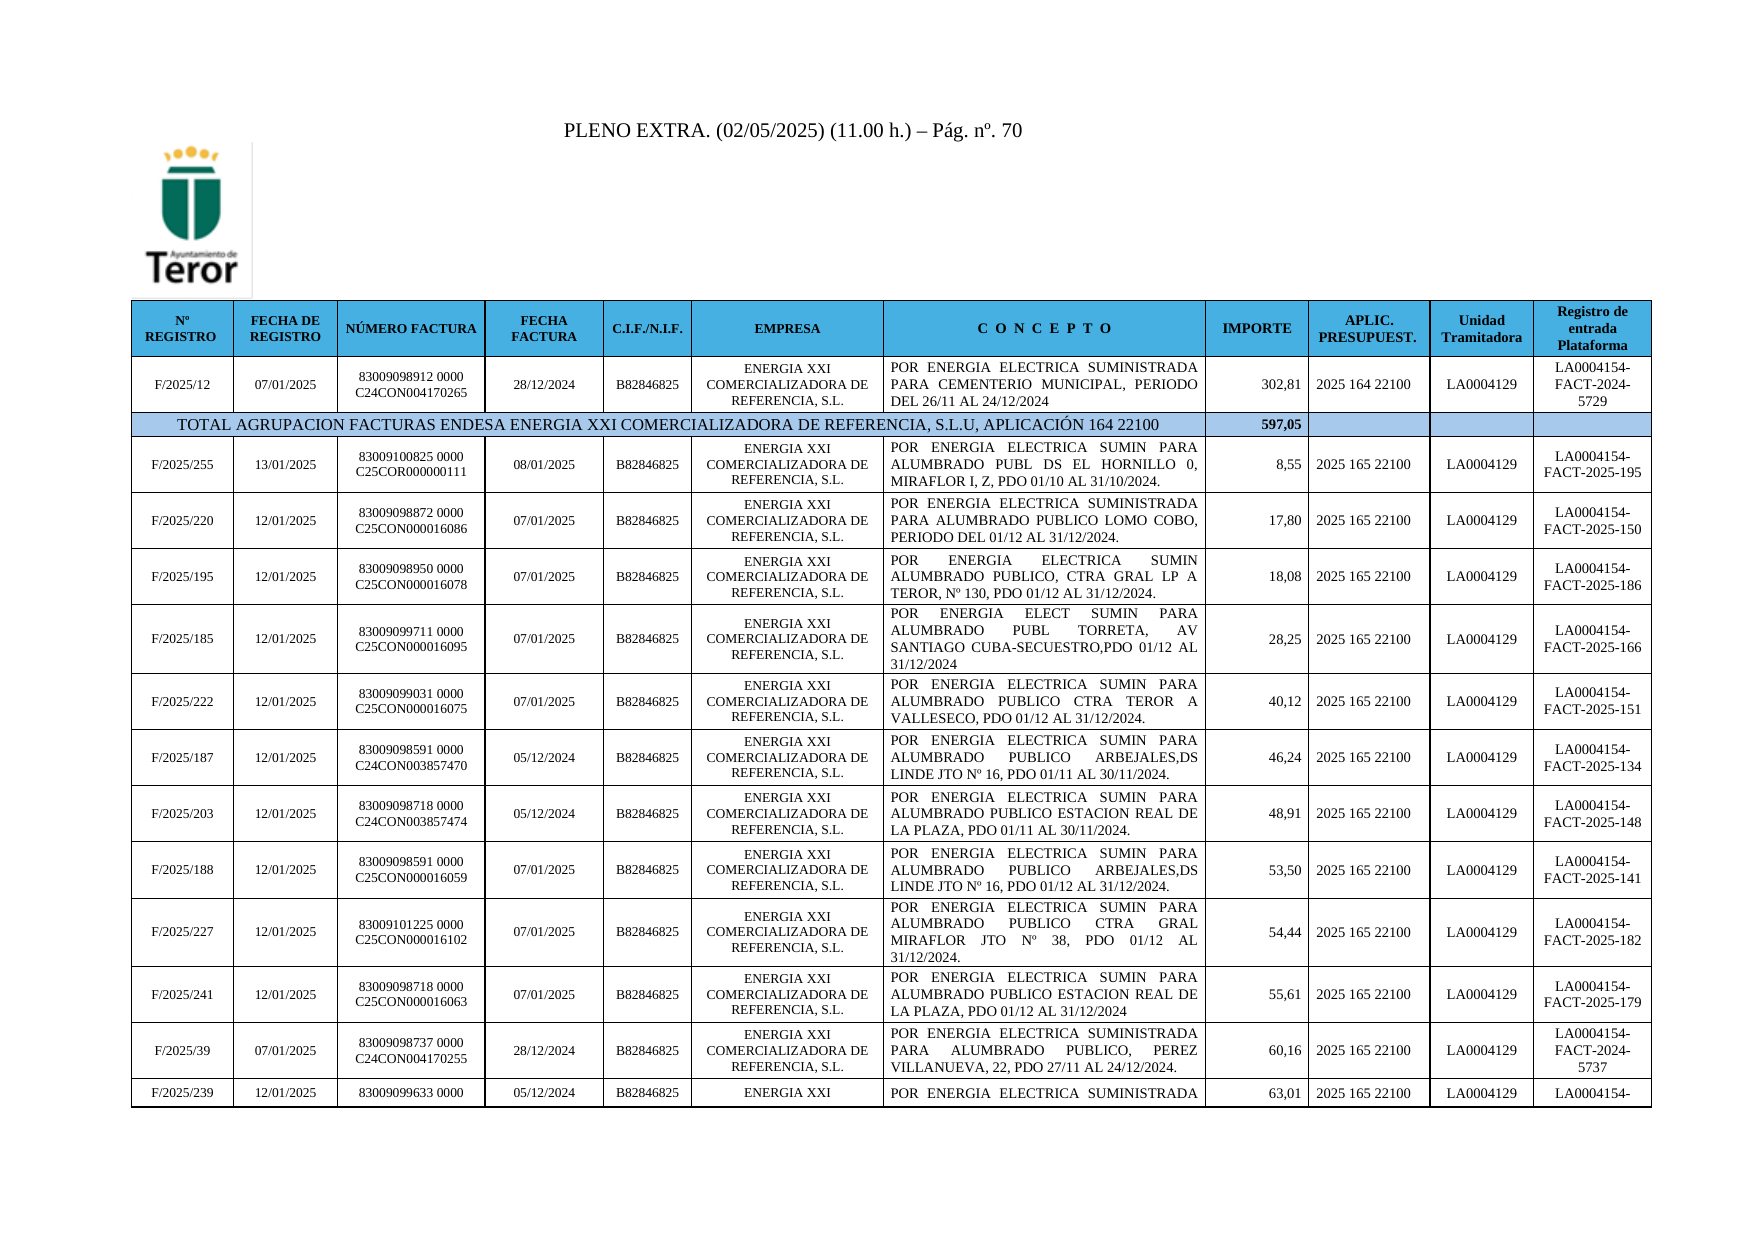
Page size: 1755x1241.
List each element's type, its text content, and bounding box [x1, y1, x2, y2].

table_cell POR ENERGIA ELECTRICA SUMIN PARA ALUMBRADO PUBL DS EL HORNILLO 0, MIRAFLOR I, Z, PDO 01/10 AL 31/10/2024. [884, 437, 1205, 492]
table_cell [1431, 413, 1533, 436]
table_cell POR ENERGIA ELECTRICA SUMIN PARA ALUMBRADO PUBLICO ESTACION REAL DE LA PLAZA, PDO 01/11 AL 30/11/2024. [884, 786, 1205, 841]
table_cell 83009099711 0000 C25CON000016095 [338, 605, 484, 672]
table_cell ENERGIA XXI COMERCIALIZADORA DE REFERENCIA, S.L. [692, 786, 883, 841]
table_cell ENERGIA XXI COMERCIALIZADORA DE REFERENCIA, S.L. [692, 605, 883, 672]
table_cell B82846825 [604, 899, 691, 966]
table_cell 07/01/2025 [486, 605, 603, 672]
table_cell LA0004129 [1431, 967, 1533, 1022]
table_cell LA0004154-FACT-2025-186 [1534, 549, 1651, 604]
table_cell LA0004129 [1431, 605, 1533, 672]
table_cell F/2025/241 [132, 967, 233, 1022]
table_cell F/2025/188 [132, 842, 233, 897]
table_cell 12/01/2025 [234, 967, 337, 1022]
table_cell 07/01/2025 [486, 493, 603, 548]
table_cell POR ENERGIA ELECTRICA SUMINISTRADA PARA CEMENTERIO MUNICIPAL, PERIODO DEL 26/11 AL 24/12/2024 [884, 357, 1205, 412]
table_header Nº REGISTRO [132, 301, 233, 356]
table_cell B82846825 [604, 549, 691, 604]
table_cell 12/01/2025 [234, 786, 337, 841]
table_cell LA0004129 [1431, 357, 1533, 412]
table_cell LA0004154-FACT-2024-5737 [1534, 1023, 1651, 1078]
table_cell 12/01/2025 [234, 674, 337, 729]
table_cell LA0004129 [1431, 1023, 1533, 1078]
table_cell ENERGIA XXI COMERCIALIZADORA DE REFERENCIA, S.L. [692, 437, 883, 492]
table_cell 2025 165 22100 [1309, 967, 1429, 1022]
table_cell 05/12/2024 [486, 730, 603, 785]
table_cell 2025 165 22100 [1309, 842, 1429, 897]
table_cell 597,05 [1206, 413, 1308, 436]
table_cell 12/01/2025 [234, 493, 337, 548]
table_cell 2025 165 22100 [1309, 437, 1429, 492]
table_cell 53,50 [1206, 842, 1308, 897]
table_cell B82846825 [604, 437, 691, 492]
table_cell 2025 165 22100 [1309, 1079, 1429, 1106]
table_cell TOTAL AGRUPACION FACTURAS ENDESA ENERGIA XXI COMERCIALIZADORA DE REFERENCIA, S.L.U, APLICACIÓN 164 22100 [132, 413, 1205, 436]
table_header NÚMERO FACTURA [338, 301, 484, 356]
table_cell 07/01/2025 [234, 1023, 337, 1078]
table_cell LA0004154-FACT-2025-179 [1534, 967, 1651, 1022]
table_cell 28/12/2024 [486, 1023, 603, 1078]
table_cell F/2025/187 [132, 730, 233, 785]
table_header EMPRESA [692, 301, 883, 356]
table_cell POR ENERGIA ELECTRICA SUMIN ALUMBRADO PUBLICO, CTRA GRAL LP A TEROR, Nº 130, PDO 01/12 AL 31/12/2024. [884, 549, 1205, 604]
table_cell 12/01/2025 [234, 730, 337, 785]
table_cell 28,25 [1206, 605, 1308, 672]
table_cell F/2025/239 [132, 1079, 233, 1106]
table_cell B82846825 [604, 605, 691, 672]
table_cell B82846825 [604, 730, 691, 785]
table_cell F/2025/203 [132, 786, 233, 841]
table_cell LA0004129 [1431, 437, 1533, 492]
table_cell LA0004154-FACT-2025-148 [1534, 786, 1651, 841]
table_cell B82846825 [604, 1079, 691, 1106]
table_cell POR ENERGIA ELECTRICA SUMINISTRADA PARA ALUMBRADO PUBLICO, PEREZ VILLANUEVA, 22, PDO 27/11 AL 24/12/2024. [884, 1023, 1205, 1078]
table_cell 28/12/2024 [486, 357, 603, 412]
table_cell 12/01/2025 [234, 605, 337, 672]
table_cell 12/01/2025 [234, 549, 337, 604]
table_cell 8,55 [1206, 437, 1308, 492]
table_cell F/2025/195 [132, 549, 233, 604]
table_cell 83009099633 0000 [338, 1079, 484, 1106]
table_cell LA0004129 [1431, 549, 1533, 604]
table_cell LA0004154-FACT-2025-134 [1534, 730, 1651, 785]
table_header C O N C E P T O [884, 301, 1205, 356]
table_header IMPORTE [1206, 301, 1308, 356]
table_cell POR ENERGIA ELECTRICA SUMIN PARA ALUMBRADO PUBLICO ARBEJALES,DS LINDE JTO Nº 16, PDO 01/11 AL 30/11/2024. [884, 730, 1205, 785]
table_cell 17,80 [1206, 493, 1308, 548]
table_cell POR ENERGIA ELECTRICA SUMIN PARA ALUMBRADO PUBLICO ARBEJALES,DS LINDE JTO Nº 16, PDO 01/12 AL 31/12/2024. [884, 842, 1205, 897]
table_cell F/2025/220 [132, 493, 233, 548]
table_cell 83009098912 0000 C24CON004170265 [338, 357, 484, 412]
table_cell LA0004129 [1431, 674, 1533, 729]
table_cell 2025 165 22100 [1309, 493, 1429, 548]
table_cell 07/01/2025 [486, 674, 603, 729]
table_cell ENERGIA XXI COMERCIALIZADORA DE REFERENCIA, S.L. [692, 1023, 883, 1078]
table_cell 302,81 [1206, 357, 1308, 412]
table_cell ENERGIA XXI COMERCIALIZADORA DE REFERENCIA, S.L. [692, 842, 883, 897]
table_cell 63,01 [1206, 1079, 1308, 1106]
table_cell 2025 165 22100 [1309, 899, 1429, 966]
table_cell LA0004129 [1431, 730, 1533, 785]
table_header Registro de entrada Plataforma [1534, 301, 1651, 356]
table_cell LA0004154-FACT-2025-166 [1534, 605, 1651, 672]
table_cell ENERGIA XXI COMERCIALIZADORA DE REFERENCIA, S.L. [692, 899, 883, 966]
table_header C.I.F./N.I.F. [604, 301, 691, 356]
table_cell LA0004129 [1431, 1079, 1533, 1106]
table_cell B82846825 [604, 674, 691, 729]
table_cell LA0004154-FACT-2025-182 [1534, 899, 1651, 966]
table_cell ENERGIA XXI COMERCIALIZADORA DE REFERENCIA, S.L. [692, 967, 883, 1022]
table_cell POR ENERGIA ELECTRICA SUMIN PARA ALUMBRADO PUBLICO CTRA TEROR A VALLESECO, PDO 01/12 AL 31/12/2024. [884, 674, 1205, 729]
table_cell F/2025/39 [132, 1023, 233, 1078]
table_cell 83009098950 0000 C25CON000016078 [338, 549, 484, 604]
table_cell 13/01/2025 [234, 437, 337, 492]
table_cell POR ENERGIA ELECTRICA SUMINISTRADA [884, 1079, 1205, 1106]
table_cell LA0004154-FACT-2025-141 [1534, 842, 1651, 897]
table_cell 07/01/2025 [486, 967, 603, 1022]
table_cell B82846825 [604, 357, 691, 412]
table_cell LA0004154-FACT-2025-150 [1534, 493, 1651, 548]
table_cell ENERGIA XXI COMERCIALIZADORA DE REFERENCIA, S.L. [692, 357, 883, 412]
table_cell 07/01/2025 [486, 899, 603, 966]
table_cell 83009101225 0000 C25CON000016102 [338, 899, 484, 966]
table_cell LA0004154-FACT-2024-5729 [1534, 357, 1651, 412]
table_cell 12/01/2025 [234, 1079, 337, 1106]
table_cell LA0004129 [1431, 786, 1533, 841]
table_cell 83009100825 0000 C25COR000000111 [338, 437, 484, 492]
table_cell POR ENERGIA ELECTRICA SUMIN PARA ALUMBRADO PUBLICO CTRA GRAL MIRAFLOR JTO Nº 38, PDO 01/12 AL 31/12/2024. [884, 899, 1205, 966]
table_cell LA0004129 [1431, 899, 1533, 966]
table_cell 83009099031 0000 C25CON000016075 [338, 674, 484, 729]
table_cell [1309, 413, 1429, 436]
table_cell F/2025/255 [132, 437, 233, 492]
table_cell 60,16 [1206, 1023, 1308, 1078]
table_cell 83009098718 0000 C24CON003857474 [338, 786, 484, 841]
table_cell F/2025/222 [132, 674, 233, 729]
table_header Unidad Tramitadora [1431, 301, 1533, 356]
table_cell B82846825 [604, 493, 691, 548]
table_cell 55,61 [1206, 967, 1308, 1022]
table_cell 2025 165 22100 [1309, 605, 1429, 672]
table_cell 83009098737 0000 C24CON004170255 [338, 1023, 484, 1078]
table_cell F/2025/227 [132, 899, 233, 966]
table_cell 2025 165 22100 [1309, 730, 1429, 785]
table_cell 40,12 [1206, 674, 1308, 729]
table_cell 2025 165 22100 [1309, 674, 1429, 729]
table_cell F/2025/185 [132, 605, 233, 672]
table_cell ENERGIA XXI COMERCIALIZADORA DE REFERENCIA, S.L. [692, 549, 883, 604]
table_cell POR ENERGIA ELECTRICA SUMIN PARA ALUMBRADO PUBLICO ESTACION REAL DE LA PLAZA, PDO 01/12 AL 31/12/2024 [884, 967, 1205, 1022]
table_cell 83009098872 0000 C25CON000016086 [338, 493, 484, 548]
table_cell 18,08 [1206, 549, 1308, 604]
table_cell [1534, 413, 1651, 436]
table_cell B82846825 [604, 967, 691, 1022]
table_cell 48,91 [1206, 786, 1308, 841]
table_cell 2025 165 22100 [1309, 1023, 1429, 1078]
table_header FECHA FACTURA [486, 301, 603, 356]
table_cell 83009098718 0000 C25CON000016063 [338, 967, 484, 1022]
table_header APLIC. PRESUPUEST. [1309, 301, 1429, 356]
table_cell B82846825 [604, 1023, 691, 1078]
table_cell LA0004154-FACT-2025-195 [1534, 437, 1651, 492]
table_cell B82846825 [604, 786, 691, 841]
table_cell 83009098591 0000 C24CON003857470 [338, 730, 484, 785]
table_cell LA0004129 [1431, 493, 1533, 548]
table_cell 05/12/2024 [486, 786, 603, 841]
table_cell F/2025/12 [132, 357, 233, 412]
table_cell LA0004154- [1534, 1079, 1651, 1106]
table_cell B82846825 [604, 842, 691, 897]
table_cell LA0004129 [1431, 842, 1533, 897]
table_cell ENERGIA XXI COMERCIALIZADORA DE REFERENCIA, S.L. [692, 730, 883, 785]
table_cell ENERGIA XXI [692, 1079, 883, 1106]
table_cell 2025 164 22100 [1309, 357, 1429, 412]
table_cell 05/12/2024 [486, 1079, 603, 1106]
table_cell 08/01/2025 [486, 437, 603, 492]
table_cell 12/01/2025 [234, 842, 337, 897]
table_header FECHA DE REGISTRO [234, 301, 337, 356]
table_cell 2025 165 22100 [1309, 549, 1429, 604]
table_cell 2025 165 22100 [1309, 786, 1429, 841]
table_cell 07/01/2025 [486, 842, 603, 897]
table_cell 83009098591 0000 C25CON000016059 [338, 842, 484, 897]
table_cell 07/01/2025 [234, 357, 337, 412]
table_cell POR ENERGIA ELECT SUMIN PARA ALUMBRADO PUBL TORRETA, AV SANTIAGO CUBA-SECUESTRO,PDO 01/12 AL 31/12/2024 [884, 605, 1205, 672]
table_cell 07/01/2025 [486, 549, 603, 604]
table_cell LA0004154-FACT-2025-151 [1534, 674, 1651, 729]
table_cell 12/01/2025 [234, 899, 337, 966]
table_cell 46,24 [1206, 730, 1308, 785]
table_cell ENERGIA XXI COMERCIALIZADORA DE REFERENCIA, S.L. [692, 674, 883, 729]
table_cell 54,44 [1206, 899, 1308, 966]
table_cell POR ENERGIA ELECTRICA SUMINISTRADA PARA ALUMBRADO PUBLICO LOMO COBO, PERIODO DEL 01/12 AL 31/12/2024. [884, 493, 1205, 548]
table_cell ENERGIA XXI COMERCIALIZADORA DE REFERENCIA, S.L. [692, 493, 883, 548]
